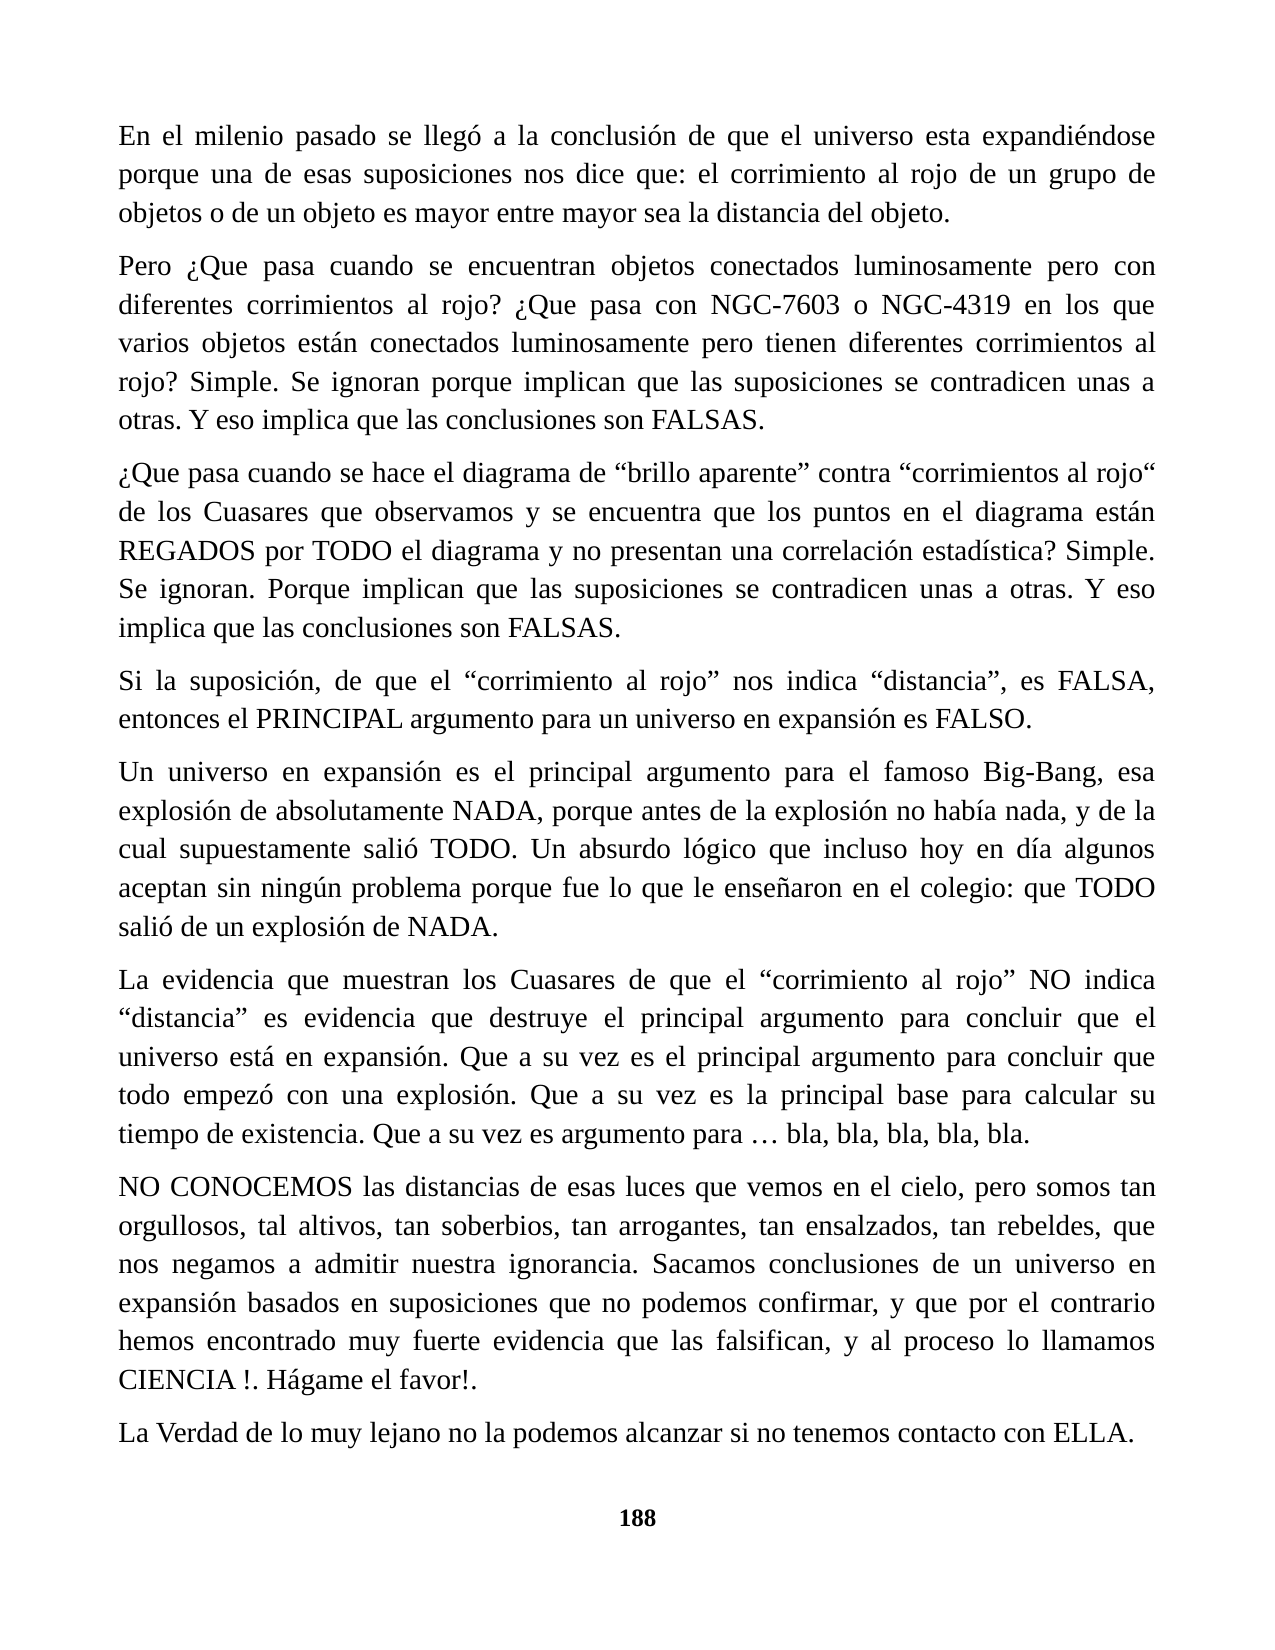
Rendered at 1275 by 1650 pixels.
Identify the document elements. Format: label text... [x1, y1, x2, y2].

text La evidencia que muestran los Cuasares de que el “corrimiento al rojo” NO indica “distancia” es evidencia que destruye el principal argumento para concluir que el universo está en expansión. Que a su vez es el principal argumento para concluir que todo empezó con una explosión. Que a su vez es la principal base para calcular su tiempo de existencia. Que a su vez es argumento para … bla, bla, bla, bla, bla. [118, 962, 1157, 1149]
text ¿Que pasa cuando se hace el diagrama de “brillo aparente” contra “corrimientos al rojo“ de los Cuasares que observamos y se encuentra que los puntos en el diagrama están REGADOS por TODO el diagrama y no presentan una correlación estadística? Simple. Se ignoran. Porque implican que las suposiciones se contradicen unas a otras. Y eso implica que las conclusiones son FALSAS. [118, 456, 1157, 643]
text NO CONOCEMOS las distancias de esas luces que vemos en el cielo, pero somos tan orgullosos, tal altivos, tan soberbios, tan arrogantes, tan ensalzados, tan rebeldes, que nos negamos a admitir nuestra ignorancia. Sacamos conclusiones de un universo en expansión basados en suposiciones que no podemos confirmar, y que por el contrario hemos encontrado muy fuerte evidencia que las falsifican, y al proceso lo llamamos CIENCIA !. Hágame el favor!. [118, 1169, 1157, 1395]
text En el milenio pasado se llegó a la conclusión de que el universo esta expandiéndose porque una de esas suposiciones nos dice que: el corrimiento al rojo de un grupo de objetos o de un objeto es mayor entre mayor sea la distancia del objeto. [118, 118, 1157, 229]
text La Verdad de lo muy lejano no la podemos alcanzar si no tenemos contacto con ELLA. [118, 1415, 1157, 1448]
text Si la suposición, de que el “corrimiento al rojo” nos indica “distancia”, es FALSA, entonces el PRINCIPAL argumento para un universo en expansión es FALSO. [118, 663, 1157, 735]
text Un universo en expansión es el principal argumento para el famoso Big-Bang, esa explosión de absolutamente NADA, porque antes de la explosión no había nada, y de la cual supuestamente salió TODO. Un absurdo lógico que incluso hoy en día algunos aceptan sin ningún problema porque fue lo que le enseñaron en el colegio: que TODO salió de un explosión de NADA. [118, 754, 1157, 942]
text Pero ¿Que pasa cuando se encuentran objetos conectados luminosamente pero con diferentes corrimientos al rojo? ¿Que pasa con NGC-7603 o NGC-4319 en los que varios objetos están conectados luminosamente pero tienen diferentes corrimientos al rojo? Simple. Se ignoran porque implican que las suposiciones se contradicen unas a otras. Y eso implica que las conclusiones son FALSAS. [118, 248, 1157, 436]
